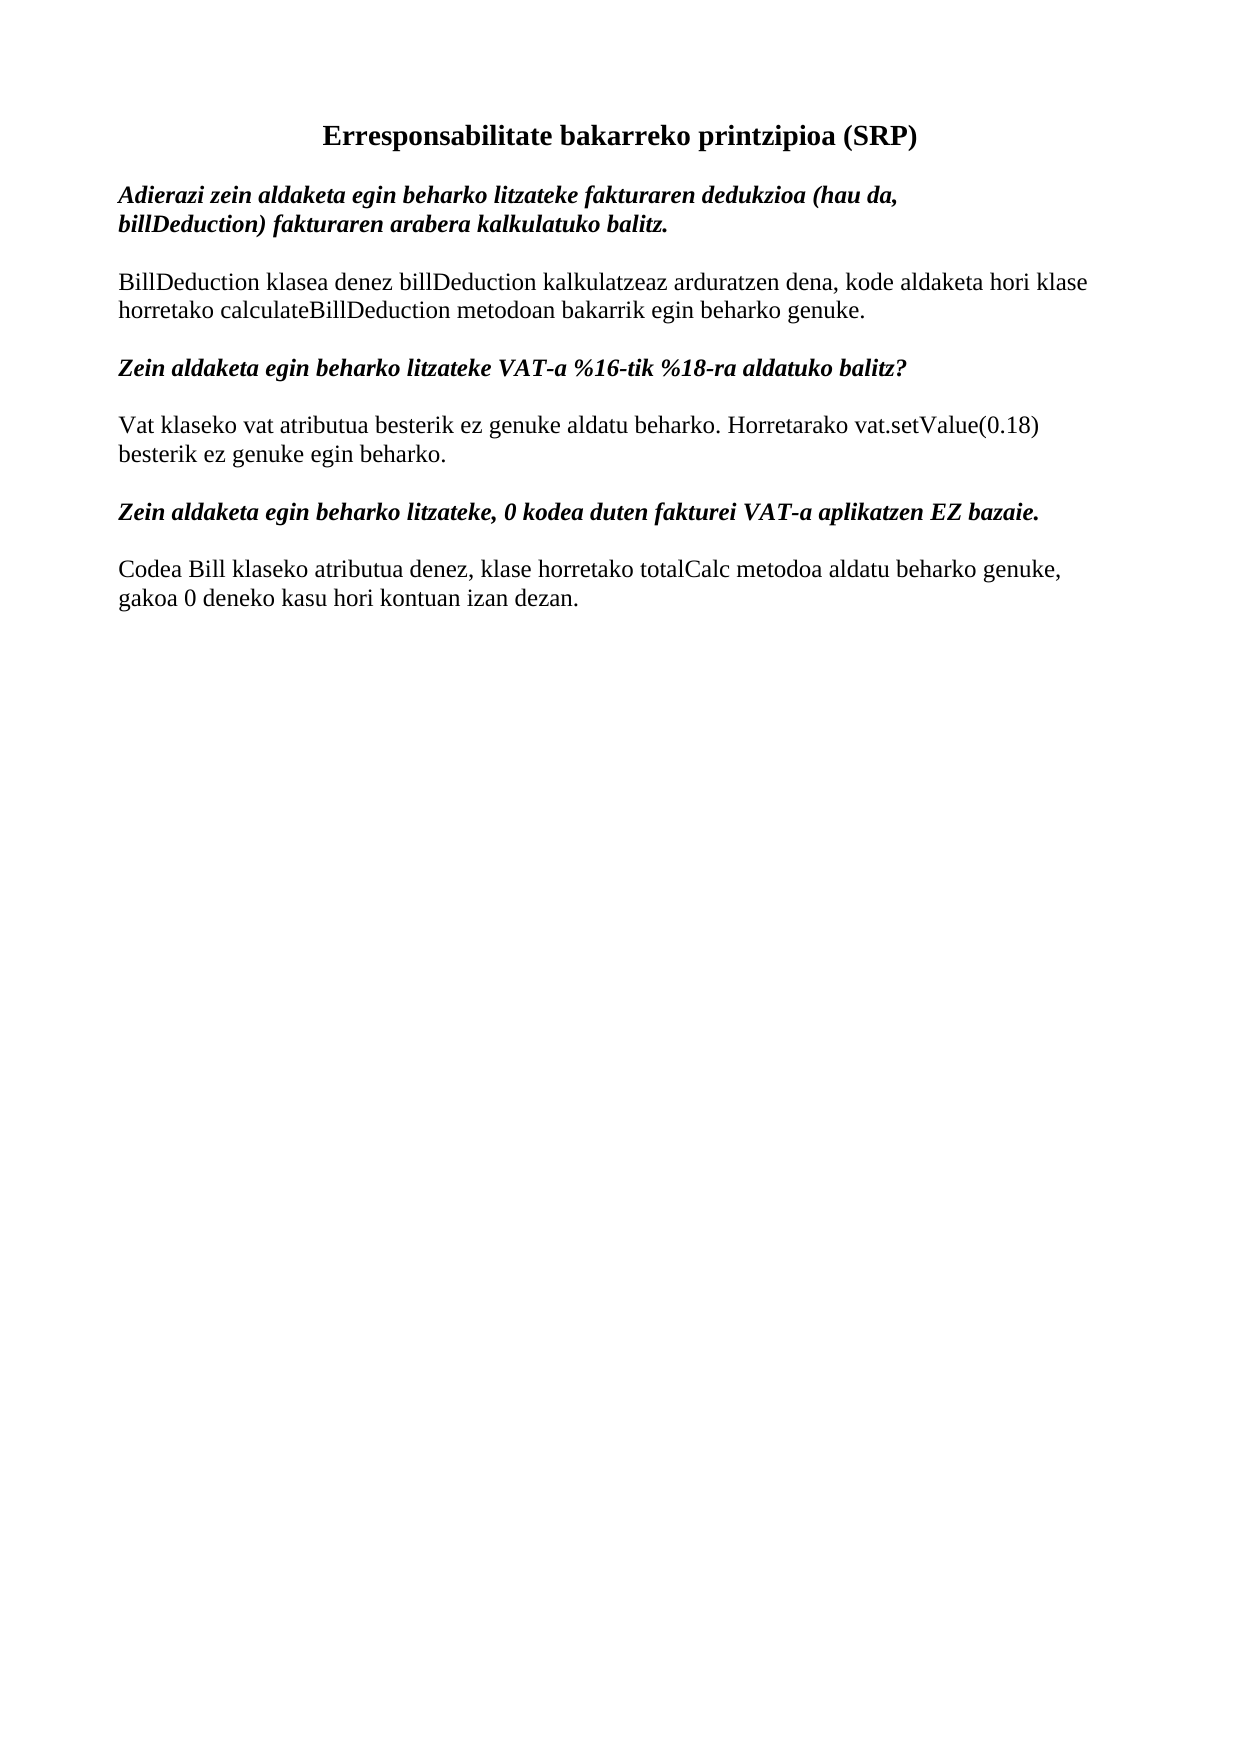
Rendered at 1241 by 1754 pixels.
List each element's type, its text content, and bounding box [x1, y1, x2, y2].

text Codea Bill klaseko atributua denez, klase horretako totalCalc metodoa aldatu beharko genuke, gakoa 0 deneko kasu hori kontuan izan dezan. [118, 554, 1122, 612]
text Erresponsabilitate bakarreko printzipioa (SRP) [118, 118, 1122, 152]
text BillDeduction klasea denez billDeduction kalkulatzeaz arduratzen dena, kode aldaketa hori klase horretako calculateBillDeduction metodoan bakarrik egin beharko genuke. [118, 267, 1122, 324]
text Zein aldaketa egin beharko litzateke, 0 kodea duten fakturei VAT-a aplikatzen EZ bazaie. [118, 497, 1122, 525]
text Zein aldaketa egin beharko litzateke VAT-a %16-tik %18-ra aldatuko balitz? [118, 353, 1122, 382]
text Adierazi zein aldaketa egin beharko litzateke fakturaren dedukzioa (hau da, billDeduction) fakturaren arabera kalkulatuko balitz. [118, 180, 1122, 238]
text Vat klaseko vat atributua besterik ez genuke aldatu beharko. Horretarako vat.setValue(0.18) besterik ez genuke egin beharko. [118, 410, 1122, 468]
